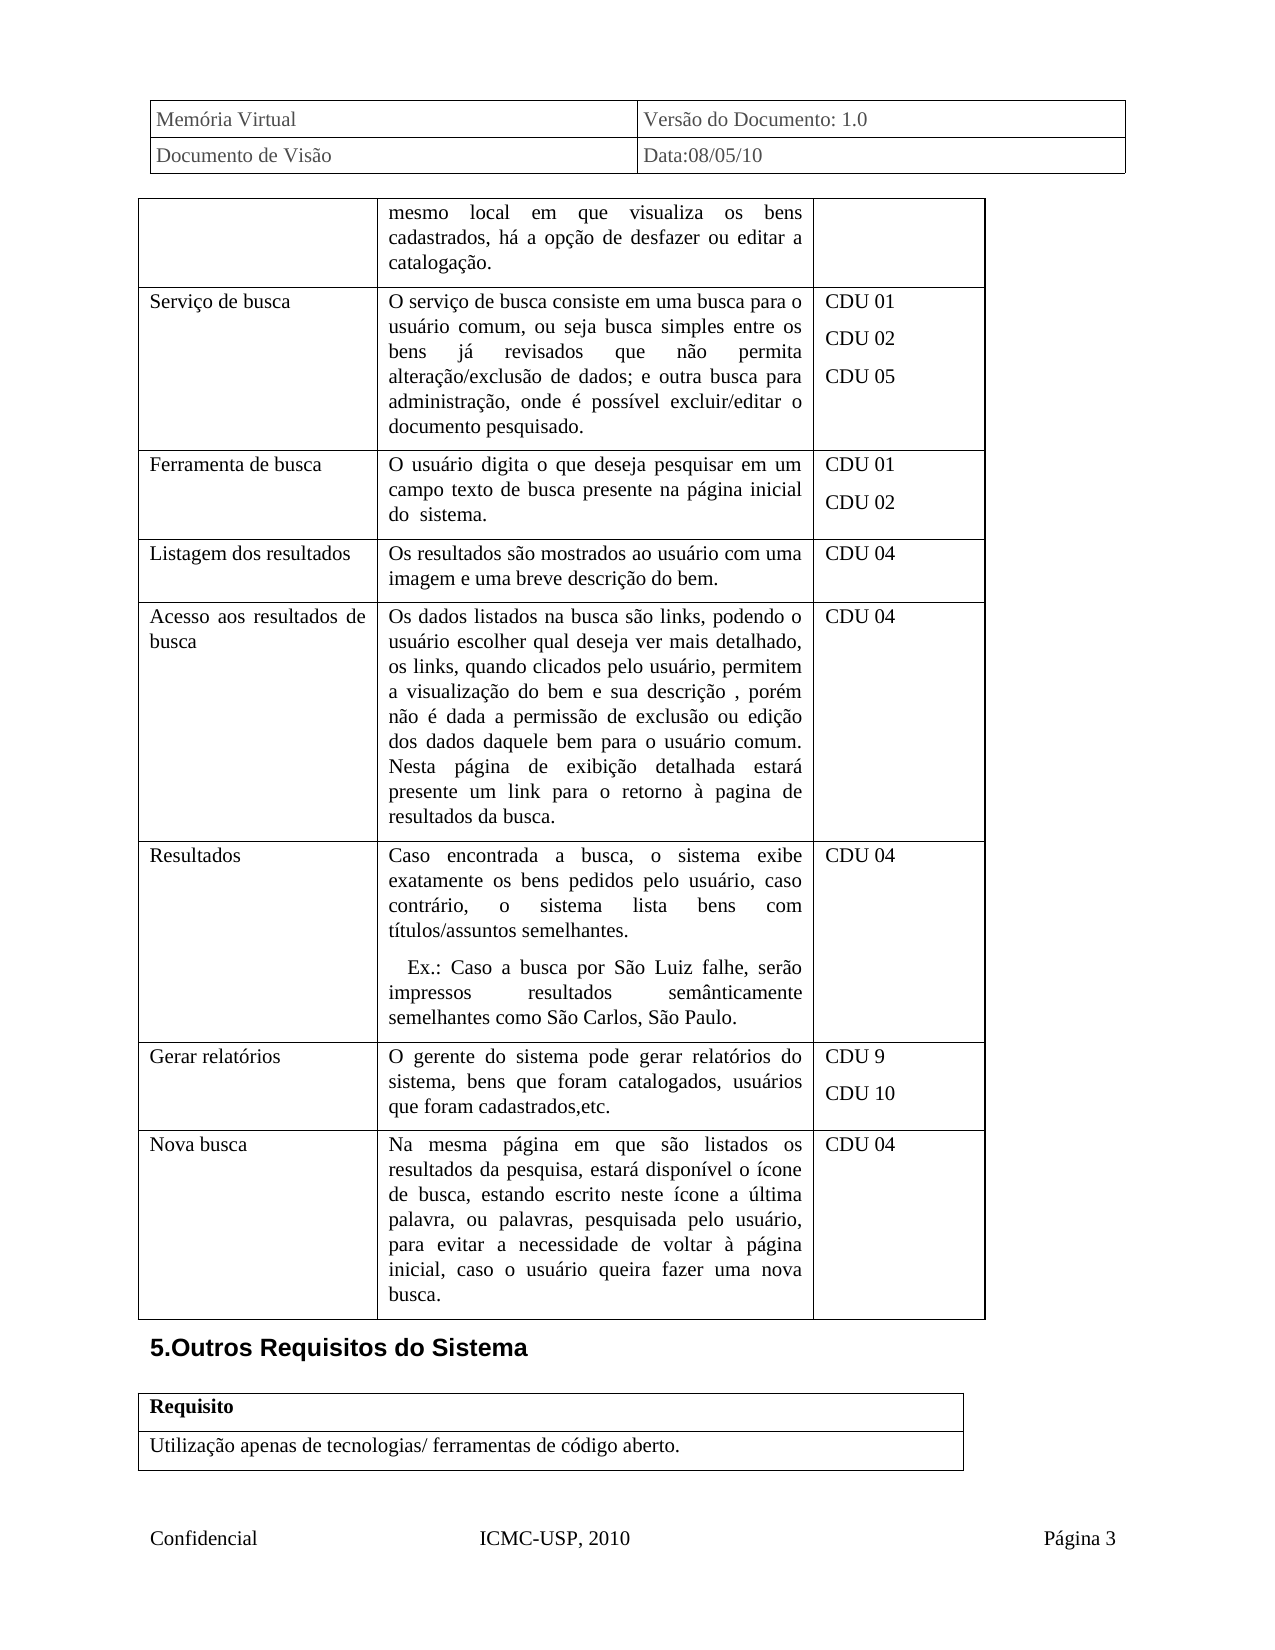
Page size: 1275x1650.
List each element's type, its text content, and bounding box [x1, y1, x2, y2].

table_cell Acesso aos resultados de busca [139, 603, 377, 841]
table_cell mesmo local em que visualiza os bens cadastrados, há a opção de desfazer ou editar a catalogação. [378, 199, 813, 287]
table_header Requisito [139, 1394, 963, 1431]
table_cell [814, 199, 984, 287]
table_cell Utilização apenas de tecnologias/ ferramentas de código aberto. [139, 1432, 963, 1469]
table_cell CDU 04 [814, 540, 984, 602]
table_cell Os resultados são mostrados ao usuário com uma imagem e uma breve descrição do bem. [378, 540, 813, 602]
table_cell CDU 01 CDU 02 CDU 05 [814, 288, 984, 450]
table_cell O gerente do sistema pode gerar relatórios do sistema, bens que foram catalogados, usuários que foram cadastrados,etc. [378, 1043, 813, 1130]
subtitle Outros Requisitos do Sistema [150, 1332, 1125, 1361]
table_cell Ferramenta de busca [139, 451, 377, 539]
table_cell Caso encontrada a busca, o sistema exibe exatamente os bens pedidos pelo usuário, caso contrário, o sistema lista bens com títulos/assuntos semelhantes. Ex.: Caso a busca por São Luiz falhe, serão impressos resultados semânticamente semelhantes como São Carlos, São Paulo. [378, 842, 813, 1042]
table_cell Os dados listados na busca são links, podendo o usuário escolher qual deseja ver mais detalhado, os links, quando clicados pelo usuário, permitem a visualização do bem e sua descrição , porém não é dada a permissão de exclusão ou edição dos dados daquele bem para o usuário comum. Nesta página de exibição detalhada estará presente um link para o retorno à pagina de resultados da busca. [378, 603, 813, 841]
table_cell CDU 01 CDU 02 [814, 451, 984, 539]
table_cell Nova busca [139, 1131, 377, 1319]
table_cell CDU 9 CDU 10 [814, 1043, 984, 1130]
table_cell O serviço de busca consiste em uma busca para o usuário comum, ou seja busca simples entre os bens já revisados que não permita alteração/exclusão de dados; e outra busca para administração, onde é possível excluir/editar o documento pesquisado. [378, 288, 813, 450]
table_cell [139, 199, 377, 287]
table_cell O usuário digita o que deseja pesquisar em um campo texto de busca presente na página inicial do sistema. [378, 451, 813, 539]
table_cell CDU 04 [814, 1131, 984, 1319]
table_cell CDU 04 [814, 603, 984, 841]
table_cell Serviço de busca [139, 288, 377, 450]
table_cell Gerar relatórios [139, 1043, 377, 1130]
table_cell CDU 04 [814, 842, 984, 1042]
table_cell Na mesma página em que são listados os resultados da pesquisa, estará disponível o ícone de busca, estando escrito neste ícone a última palavra, ou palavras, pesquisada pelo usuário, para evitar a necessidade de voltar à página inicial, caso o usuário queira fazer uma nova busca. [378, 1131, 813, 1319]
table_cell Listagem dos resultados [139, 540, 377, 602]
table_cell Resultados [139, 842, 377, 1042]
